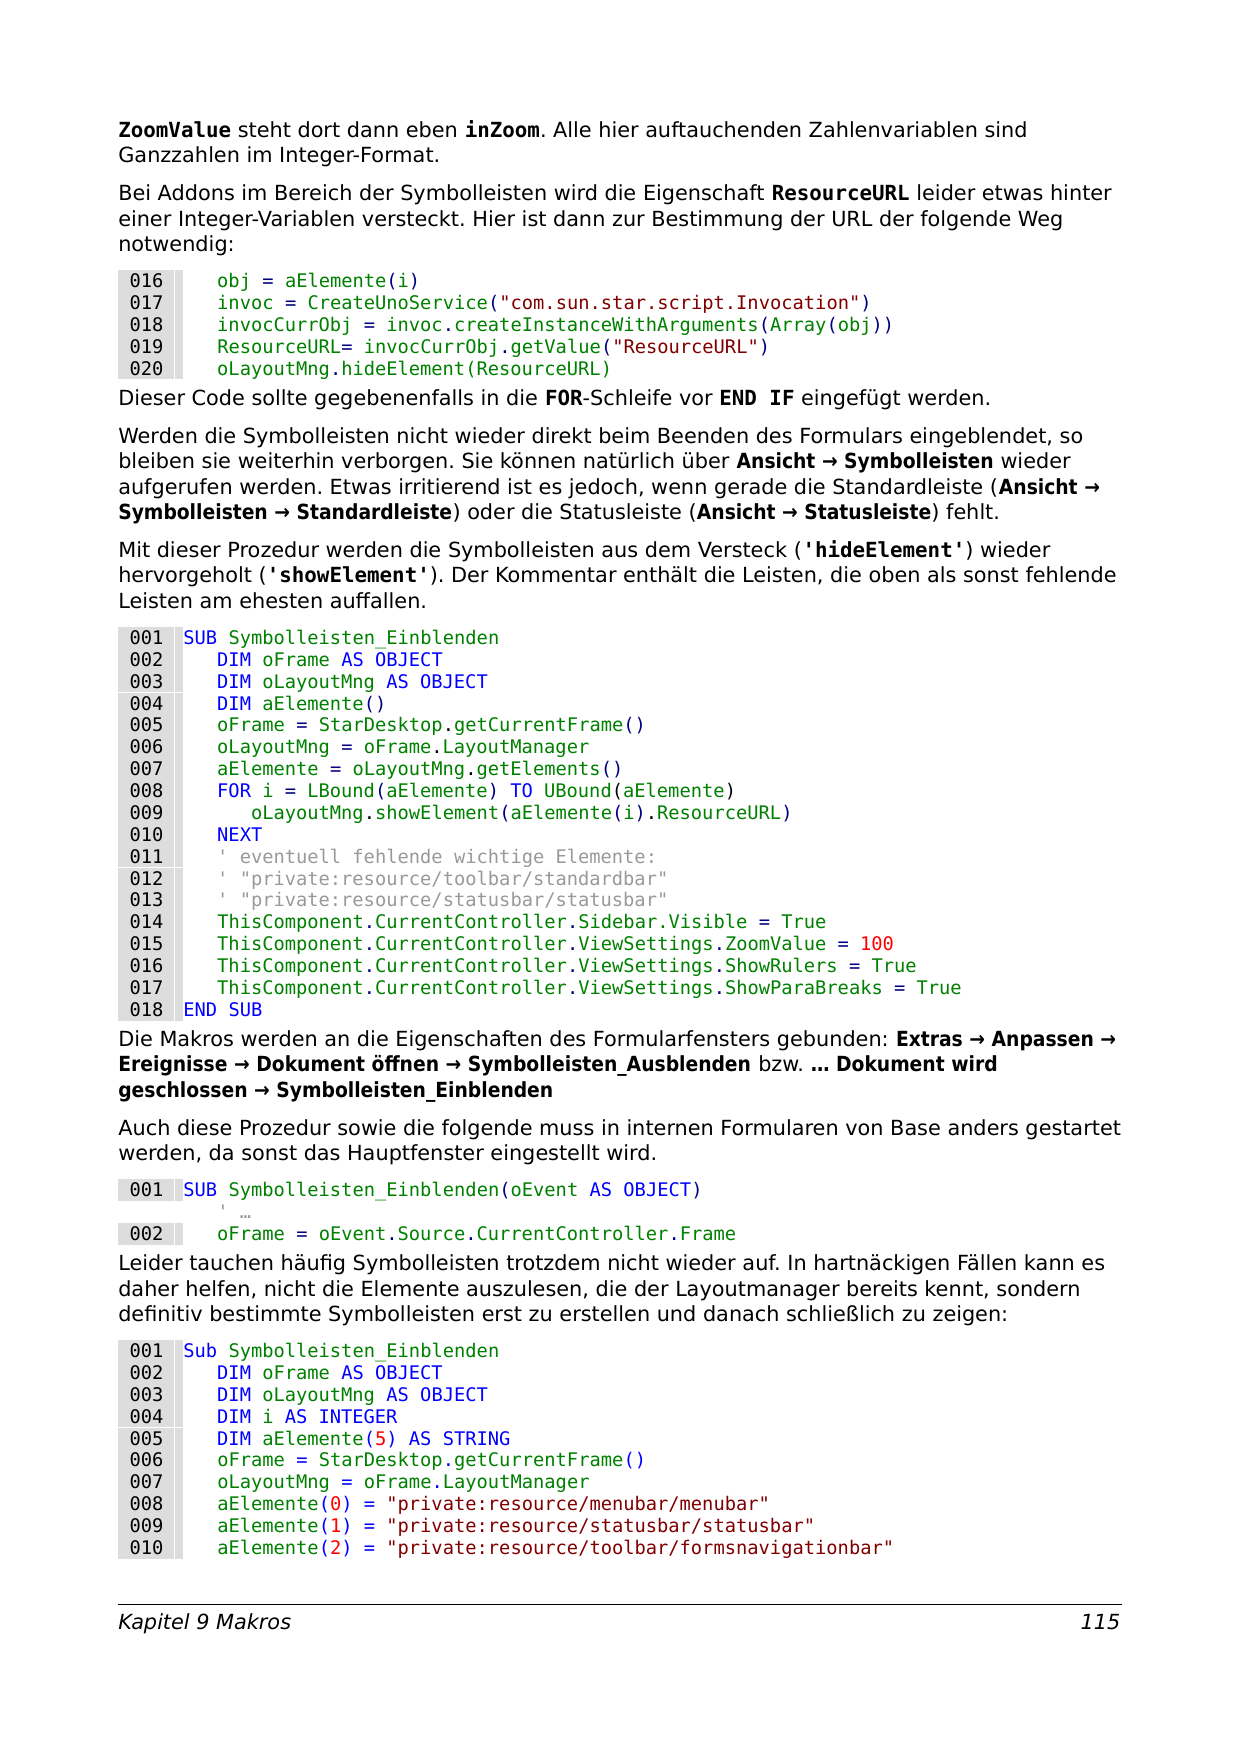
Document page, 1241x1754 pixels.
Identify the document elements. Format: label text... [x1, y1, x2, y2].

list oLayoutMng.hideElement(ResourceURL) [183, 358, 1122, 379]
text Auch diese Prozedur sowie die folgende muss in internen Formularen von Base anders gestartet werden, da sonst das Hauptfenster eingestellt wird. [118, 1116, 1122, 1166]
list invocCurrObj = invoc.createInstanceWithArguments(Array(obj)) [183, 314, 1122, 336]
list DIM aElemente(5) AS STRING [118, 1427, 1122, 1449]
text Werden die Symbolleisten nicht wieder direkt beim Beenden des Formulars eingeblendet, so bleiben sie weiterhin verborgen. Sie können natürlich über Ansicht → Symbolleisten wieder aufgerufen werden. Etwas irritierend ist es jedoch, wenn gerade die Standardleiste (Ansicht → Symbolleisten → Standardleiste) oder die Statusleiste (Ansicht → Statusleiste) fehlt. [118, 424, 1122, 524]
text Mit dieser Prozedur werden die Symbolleisten aus dem Versteck ('hideElement') wieder hervorgeholt ('showElement'). Der Kommentar enthält die Leisten, die oben als sonst fehlende Leisten am ehesten auffallen. [118, 538, 1122, 613]
list DIM i AS INTEGER [183, 1406, 1122, 1427]
list DIM aElemente() [118, 692, 1122, 714]
text Dieser Code sollte gegebenenfalls in die FOR-Schleife vor END IF eingefügt werden. [118, 386, 1122, 410]
list oFrame = StarDesktop.getCurrentFrame() [183, 714, 1122, 736]
list oFrame = oEvent.Source.CurrentController.Frame [183, 1223, 1122, 1245]
list SUB Symbolleisten_Einblenden(oEvent AS OBJECT) ' … [118, 1179, 1122, 1223]
text Die Makros werden an die Eigenschaften des Formularfensters gebunden: Extras → Anpassen → Ereignisse → Dokument öffnen → Symbolleisten_Ausblenden bzw. … Dokument wird geschlossen → Symbolleisten_Einblenden [118, 1027, 1122, 1102]
list invoc = CreateUnoService("com.sun.star.script.Invocation") [183, 292, 1122, 314]
text Bei Addons im Bereich der Symbolleisten wird die Eigenschaft ResourceURL leider etwas hinter einer Integer-Variablen versteckt. Hier ist dann zur Bestimmung der URL der folgende Weg notwendig: [118, 181, 1122, 257]
list DIM oFrame AS OBJECT [183, 649, 1122, 671]
list DIM oLayoutMng AS OBJECT [183, 1384, 1122, 1406]
list DIM oLayoutMng AS OBJECT [183, 671, 1122, 692]
list ' "private:resource/statusbar/statusbar" [183, 889, 1122, 911]
list oLayoutMng = oFrame.LayoutManager [183, 1471, 1122, 1493]
list ThisComponent.CurrentController.Sidebar.Visible = True [183, 911, 1122, 933]
text Leider tauchen häufig Symbolleisten trotzdem nicht wieder auf. In hartnäckigen Fällen kann es daher helfen, nicht die Elemente auszulesen, die der Layoutmanager bereits kennt, sondern definitiv bestimmte Symbolleisten erst zu erstellen und danach schließlich zu zeigen: [118, 1251, 1122, 1326]
list oLayoutMng.showElement(aElemente(i).ResourceURL) [183, 802, 1122, 824]
list NEXT [183, 824, 1122, 846]
list oFrame = StarDesktop.getCurrentFrame() [183, 1449, 1122, 1471]
text ZoomValue steht dort dann eben inZoom. Alle hier auftauchenden Zahlenvariablen sind Ganzzahlen im Integer-Format. [118, 118, 1122, 168]
list ResourceURL= invocCurrObj.getValue("ResourceURL") [183, 336, 1122, 358]
list aElemente = oLayoutMng.getElements() [183, 758, 1122, 780]
list END SUB [183, 999, 1122, 1021]
list ThisComponent.CurrentController.ViewSettings.ZoomValue = 100 [183, 933, 1122, 955]
list SUB Symbolleisten_Einblenden [183, 627, 1122, 649]
list aElemente(0) = "private:resource/menubar/menubar" [183, 1493, 1122, 1515]
list ' "private:resource/toolbar/standardbar" [118, 867, 1122, 889]
list DIM oFrame AS OBJECT [183, 1362, 1122, 1384]
list ThisComponent.CurrentController.ViewSettings.ShowParaBreaks = True [183, 977, 1122, 999]
list aElemente(2) = "private:resource/toolbar/formsnavigationbar" [183, 1537, 1122, 1559]
list obj = aElemente(i) [183, 270, 1122, 292]
list FOR i = LBound(aElemente) TO UBound(aElemente) [183, 780, 1122, 802]
list ThisComponent.CurrentController.ViewSettings.ShowRulers = True [183, 955, 1122, 977]
list oLayoutMng = oFrame.LayoutManager [183, 736, 1122, 758]
list ' eventuell fehlende wichtige Elemente: [183, 846, 1122, 867]
list Sub Symbolleisten_Einblenden [183, 1340, 1122, 1362]
list aElemente(1) = "private:resource/statusbar/statusbar" [183, 1515, 1122, 1537]
